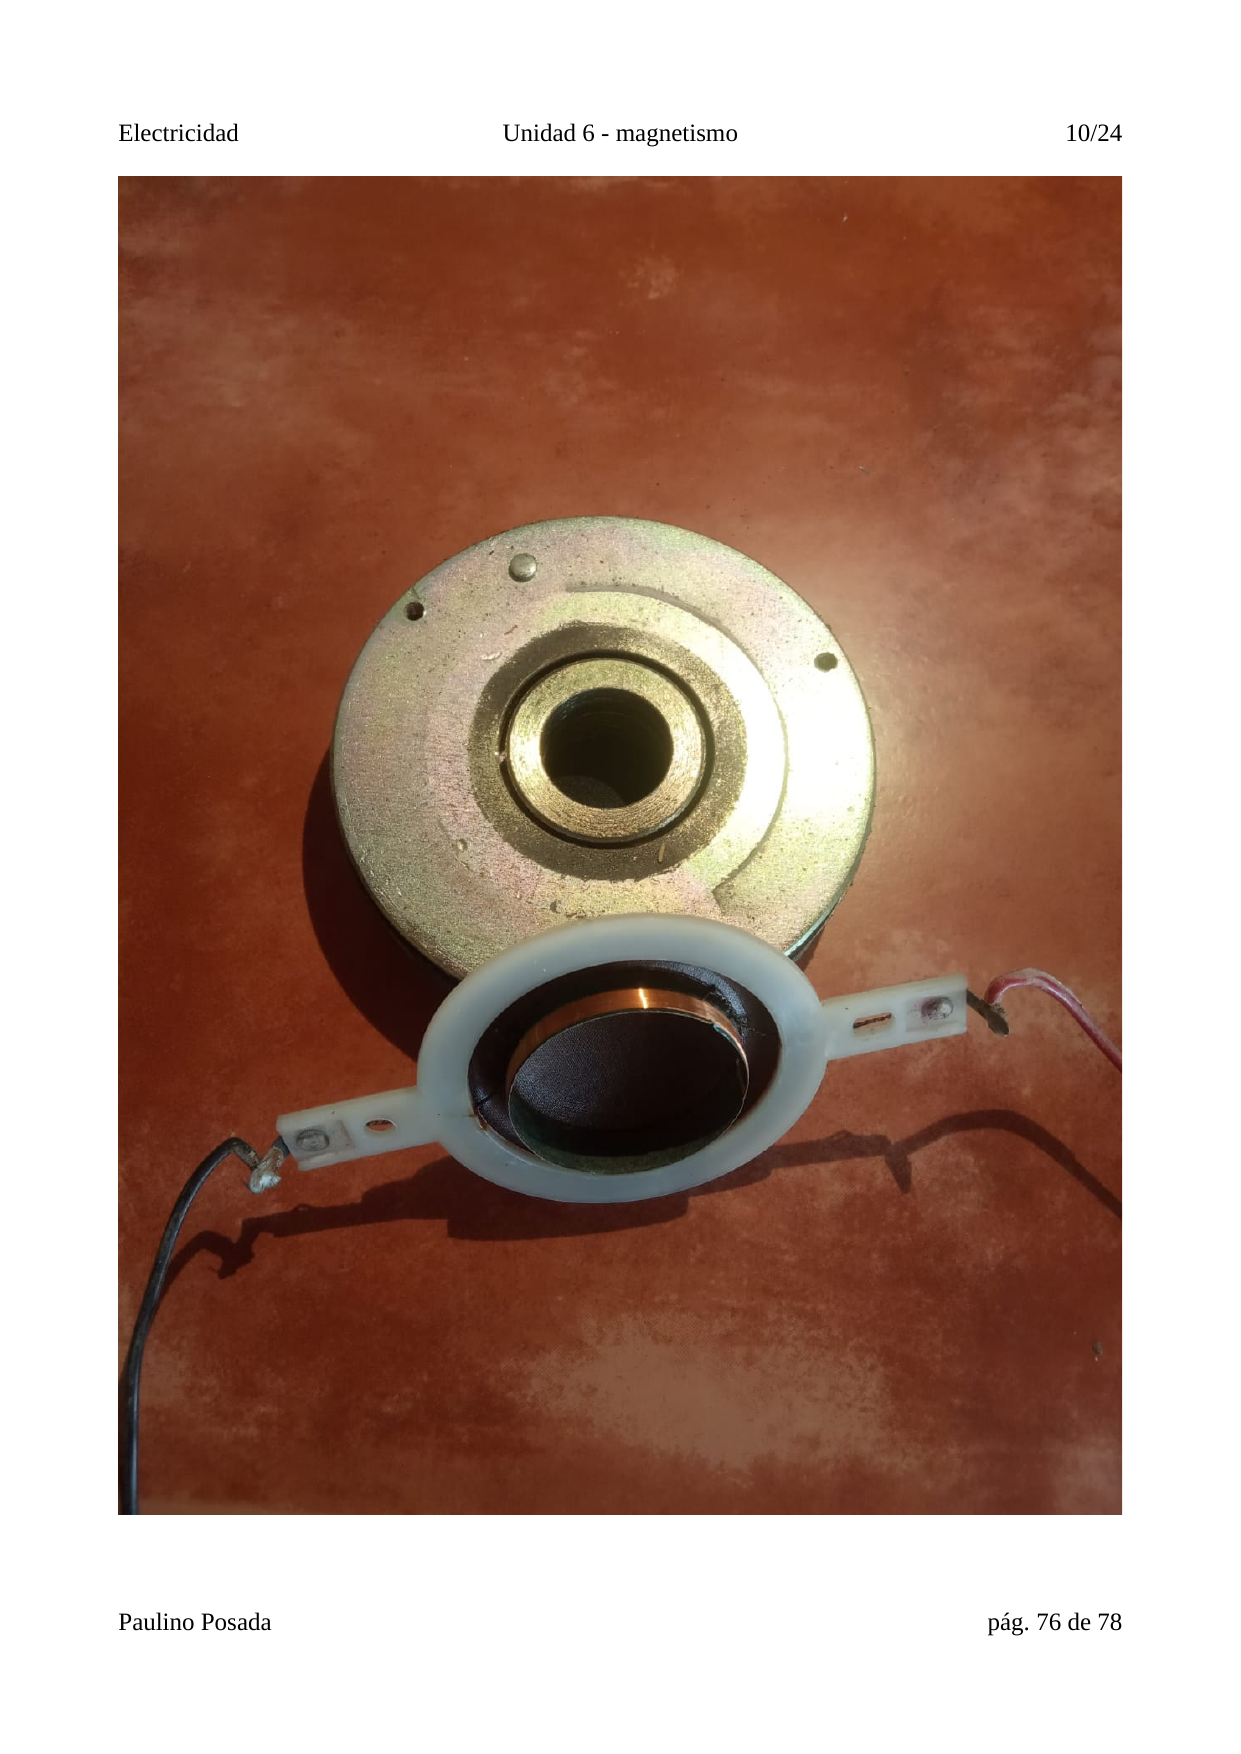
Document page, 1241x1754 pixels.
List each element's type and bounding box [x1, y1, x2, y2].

picture [118, 176, 1123, 1515]
